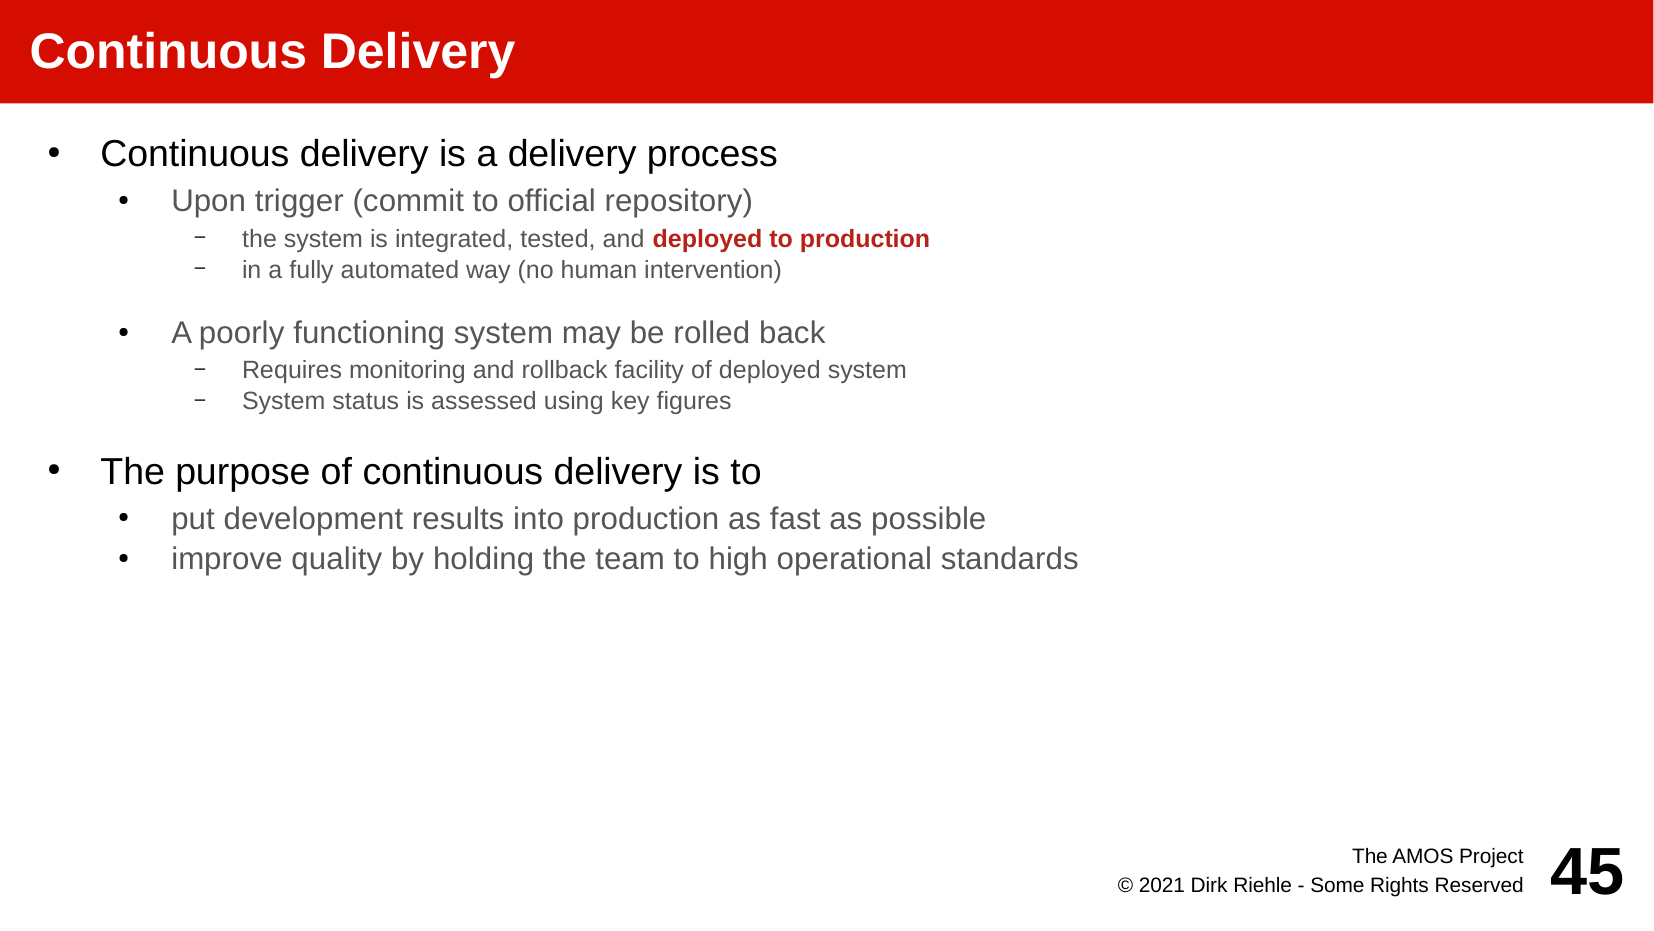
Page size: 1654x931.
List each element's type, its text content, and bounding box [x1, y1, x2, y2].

title Continuous Delivery [0, 0, 1654, 104]
list Continuous delivery is a delivery process Upon trigger (commit to official repository) the system is integrated, tested, and deployed to production in a fully automated way (no human intervention) A poorly functioning system may be rolled back Requires monitoring and rollback facility of deployed system System status is assessed using key figures The purpose of continuous delivery is to put development results into production as fast as possible improve quality by holding the team to high operational standards [29, 132, 1625, 813]
